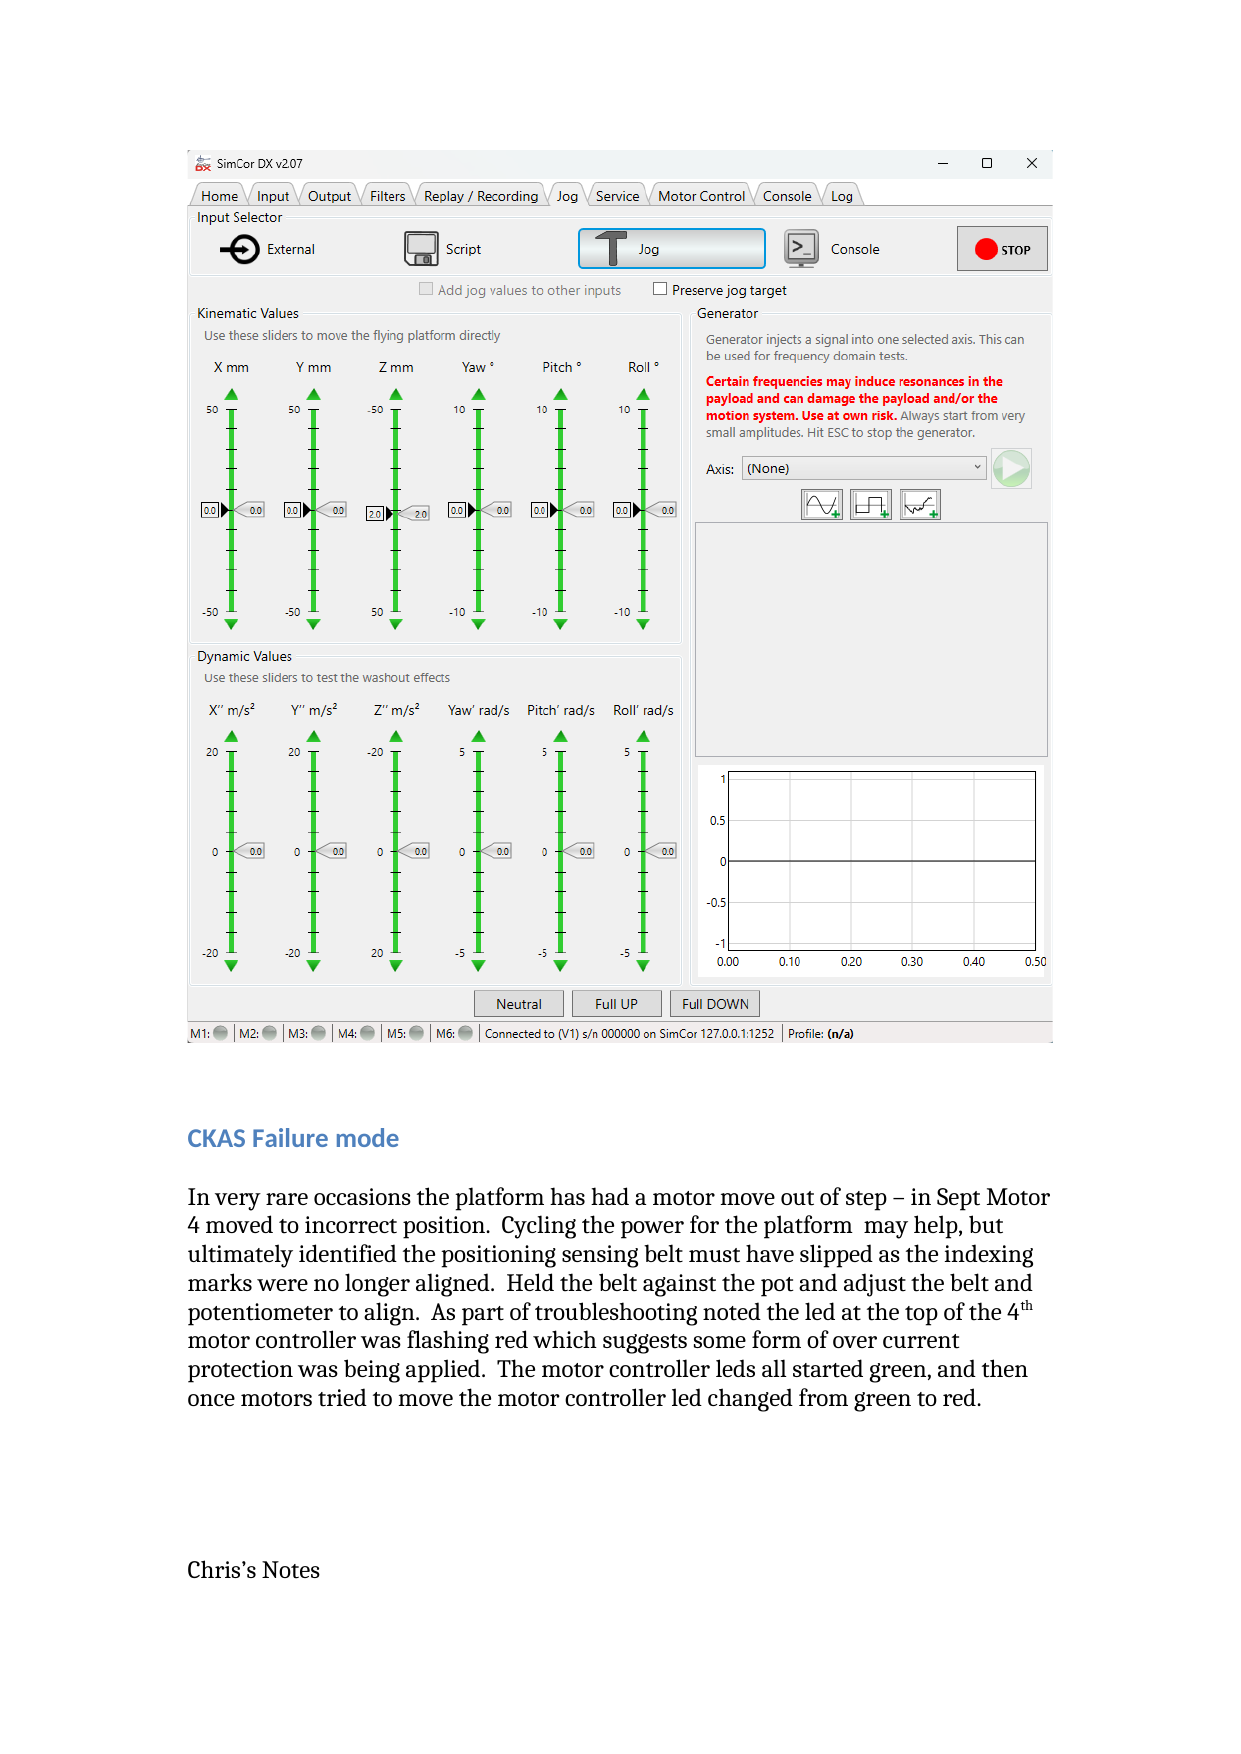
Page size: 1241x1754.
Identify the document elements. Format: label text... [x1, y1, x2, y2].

picture [187, 150, 1053, 1043]
text Chris’s Notes [187, 1556, 1053, 1585]
text In very rare occasions the platform has had a motor move out of step – in Sept Motor 4 moved to incorrect position. Cycling the power for the platform may help, but ultimately identified the positioning sensing belt must have slipped as the indexing marks were no longer aligned. Held the belt against the pot and adjust the belt and potentiometer to align. As part of troubleshooting noted the led at the top of the 4th motor controller was flashing red which suggests some form of over current protection was being applied. The motor controller leds all started green, and then once motors tried to move the motor controller led changed from green to red. [187, 1183, 1053, 1413]
subtitle CKAS Failure mode [187, 1121, 1053, 1154]
